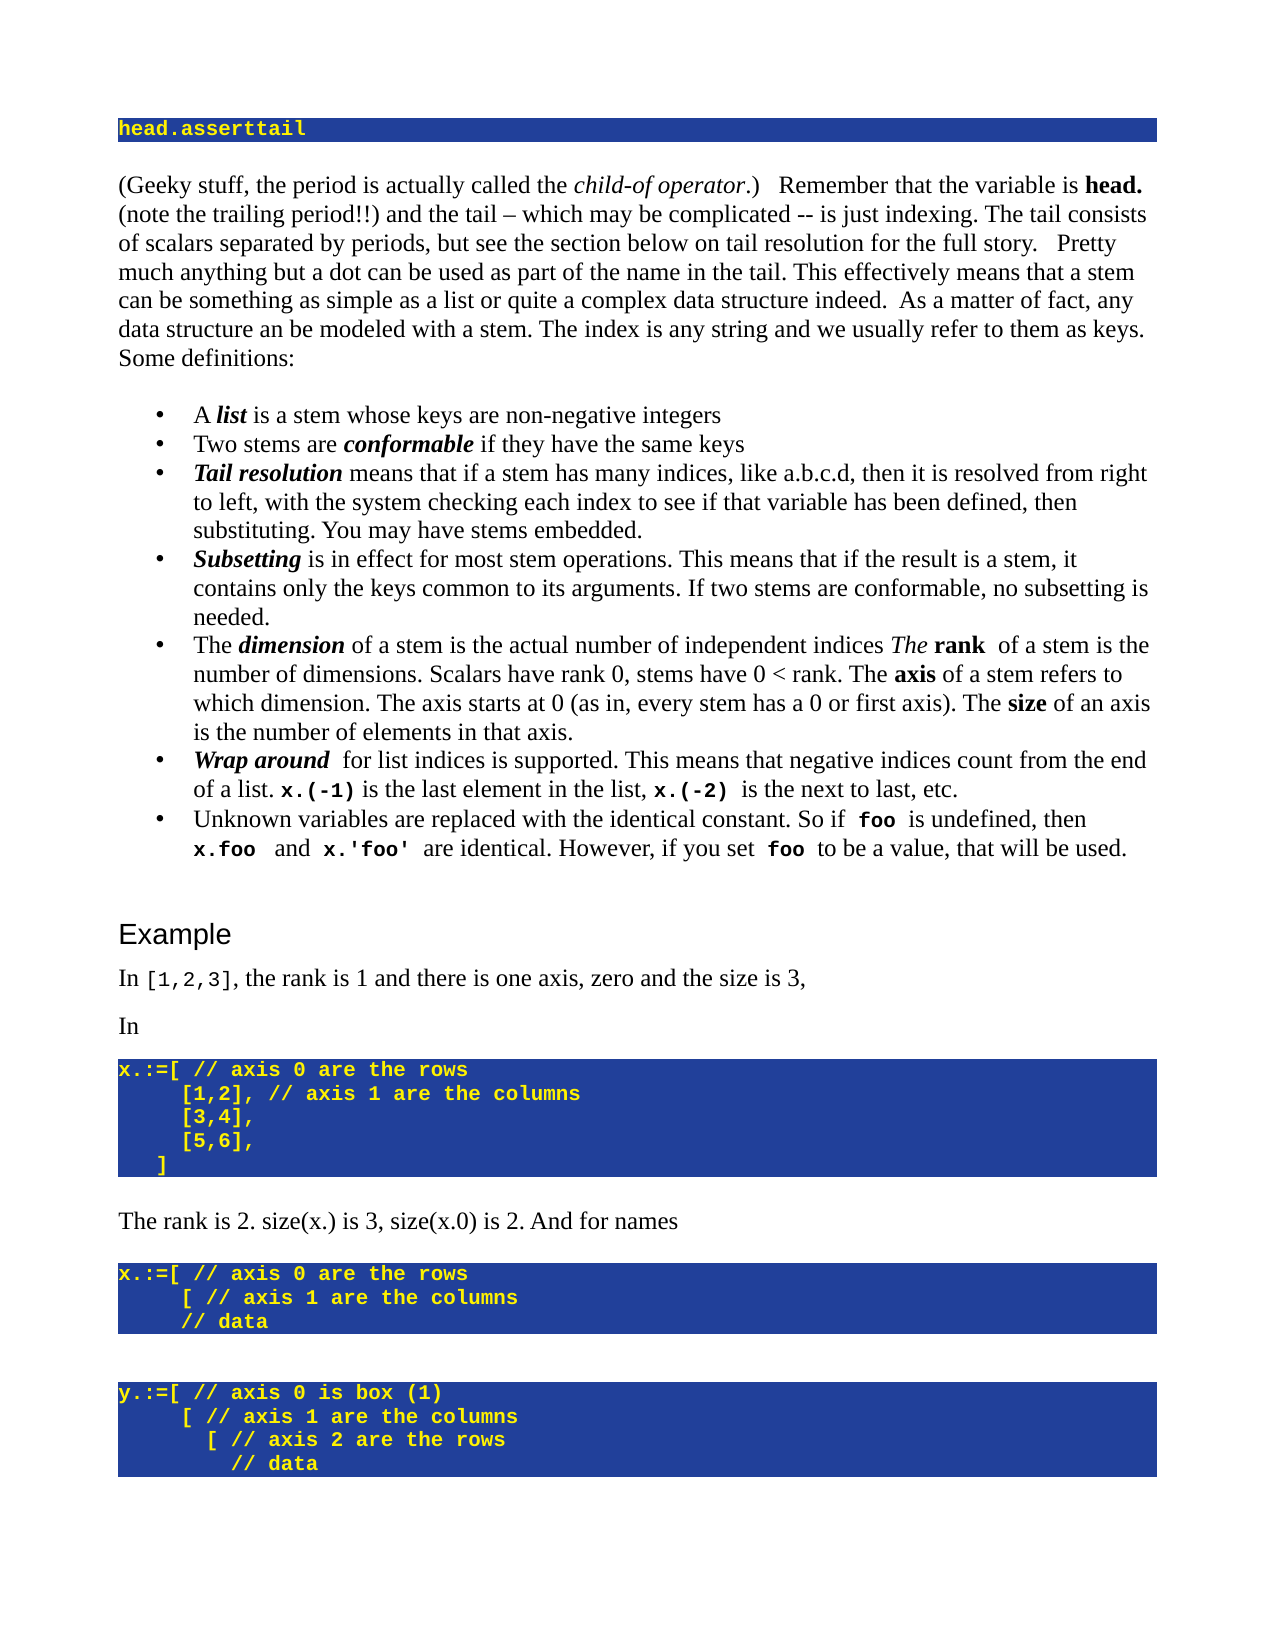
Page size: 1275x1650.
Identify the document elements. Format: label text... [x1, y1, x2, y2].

text In [1,2,3], the rank is 1 and there is one axis, zero and the size is 3, [118, 963, 1157, 992]
list Unknown variables are replaced with the identical constant. So if foo is undefined, then x.foo and x.'foo' are identical. However, if you set foo to be a value, that will be used. [156, 804, 1157, 863]
text [ // axis 2 are the rows [118, 1429, 1157, 1453]
text In [118, 1011, 1157, 1040]
text ] [118, 1153, 1157, 1177]
text y.:=[ // axis 0 is box (1) [118, 1382, 1157, 1406]
text // data [118, 1453, 1157, 1477]
list Subsetting is in effect for most stem operations. This means that if the result is a stem, it contains only the keys common to its arguments. If two stems are conformable, no subsetting is needed. [156, 544, 1157, 631]
text [ // axis 1 are the columns [118, 1406, 1157, 1429]
text (Geeky stuff, the period is actually called the child-of operator.) Remember that the variable is head. (note the trailing period!!) and the tail – which may be complicated -- is just indexing. The tail consists of scalars separated by periods, but see the section below on tail resolution for the full story. Pretty much anything but a dot can be used as part of the name in the tail. This effectively means that a stem can be something as simple as a list or quite a complex data structure indeed. As a matter of fact, any data structure an be modeled with a stem. The index is any string and we usually refer to them as keys. Some definitions: [118, 142, 1157, 401]
text x.:=[ // axis 0 are the rows [118, 1059, 1157, 1083]
list Wrap around for list indices is supported. This means that negative indices count from the end of a list. x.(-1) is the last element in the list, x.(-2) is the next to last, etc. [156, 746, 1157, 804]
subtitle Example [118, 917, 1157, 950]
text head.asserttail [118, 118, 1157, 142]
text // data [118, 1311, 1157, 1334]
text The rank is 2. size(x.) is 3, size(x.0) is 2. And for names [118, 1206, 1157, 1235]
text [3,4], [118, 1106, 1157, 1130]
list A list is a stem whose keys are non-negative integers [156, 401, 1157, 429]
text [5,6], [118, 1130, 1157, 1153]
text [ // axis 1 are the columns [118, 1287, 1157, 1311]
text [1,2], // axis 1 are the columns [118, 1083, 1157, 1106]
list The dimension of a stem is the actual number of independent indices The rank of a stem is the number of dimensions. Scalars have rank 0, stems have 0 < rank. The axis of a stem refers to which dimension. The axis starts at 0 (as in, every stem has a 0 or first axis). The size of an axis is the number of elements in that axis. [156, 631, 1157, 746]
list Tail resolution means that if a stem has many indices, like a.b.c.d, then it is resolved from right to left, with the system checking each index to see if that variable has been defined, then substituting. You may have stems embedded. [156, 458, 1157, 544]
text x.:=[ // axis 0 are the rows [118, 1263, 1157, 1287]
list Two stems are conformable if they have the same keys [156, 429, 1157, 458]
